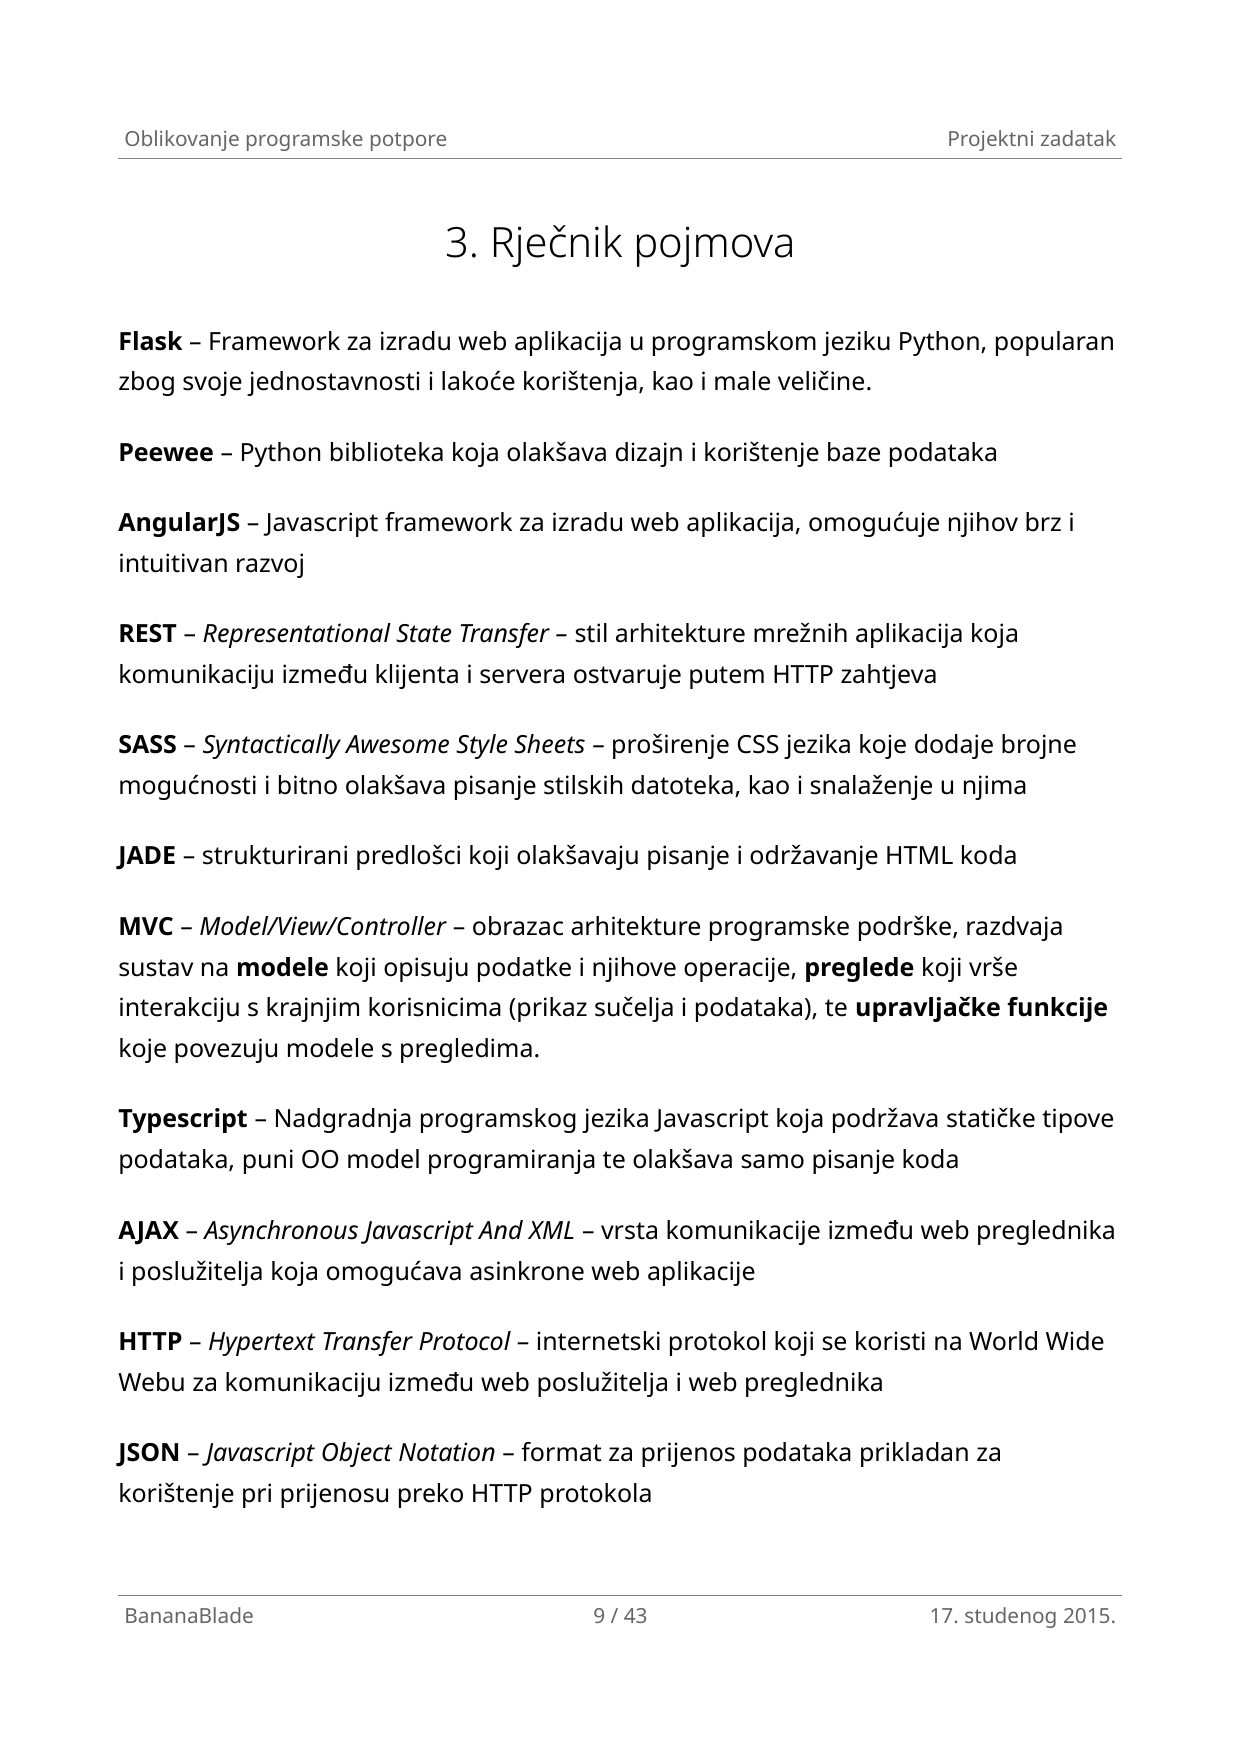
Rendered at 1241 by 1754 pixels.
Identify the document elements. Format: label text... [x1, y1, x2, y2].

text REST – Representational State Transfer – stil arhitekture mrežnih aplikacija koja komunikaciju između klijenta i servera ostvaruje putem HTTP zahtjeva [118, 616, 1122, 691]
text AJAX – Asynchronous Javascript And XML – vrsta komunikacije između web preglednika i poslužitelja koja omogućava asinkrone web aplikacije [118, 1212, 1122, 1287]
text AngularJS – Javascript framework za izradu web aplikacija, omogućuje njihov brz i intuitivan razvoj [118, 504, 1122, 579]
text Typescript – Nadgradnja programskog jezika Javascript koja podržava statičke tipove podataka, puni OO model programiranja te olakšava samo pisanje koda [118, 1101, 1122, 1176]
subtitle 3. Rječnik pojmova [118, 213, 1122, 270]
text Peewee – Python biblioteka koja olakšava dizajn i korištenje baze podataka [118, 434, 1122, 468]
text JSON – Javascript Object Notation – format za prijenos podataka prikladan za korištenje pri prijenosu preko HTTP protokola [118, 1434, 1122, 1509]
text HTTP – Hypertext Transfer Protocol – internetski protokol koji se koristi na World Wide Webu za komunikaciju između web poslužitelja i web preglednika [118, 1323, 1122, 1398]
text MVC – Model/View/Controller – obrazac arhitekture programske podrške, razdvaja sustav na modele koji opisuju podatke i njihove operacije, preglede koji vrše interakciju s krajnjim korisnicima (prikaz sučelja i podataka), te upravljačke funkcije koje povezuju modele s pregledima. [118, 908, 1122, 1065]
text SASS – Syntactically Awesome Style Sheets – proširenje CSS jezika koje dodaje brojne mogućnosti i bitno olakšava pisanje stilskih datoteka, kao i snalaženje u njima [118, 727, 1122, 802]
text JADE – strukturirani predlošci koji olakšavaju pisanje i održavanje HTML koda [118, 838, 1122, 872]
text Flask – Framework za izradu web aplikacija u programskom jeziku Python, popularan zbog svoje jednostavnosti i lakoće korištenja, kao i male veličine. [118, 282, 1122, 398]
